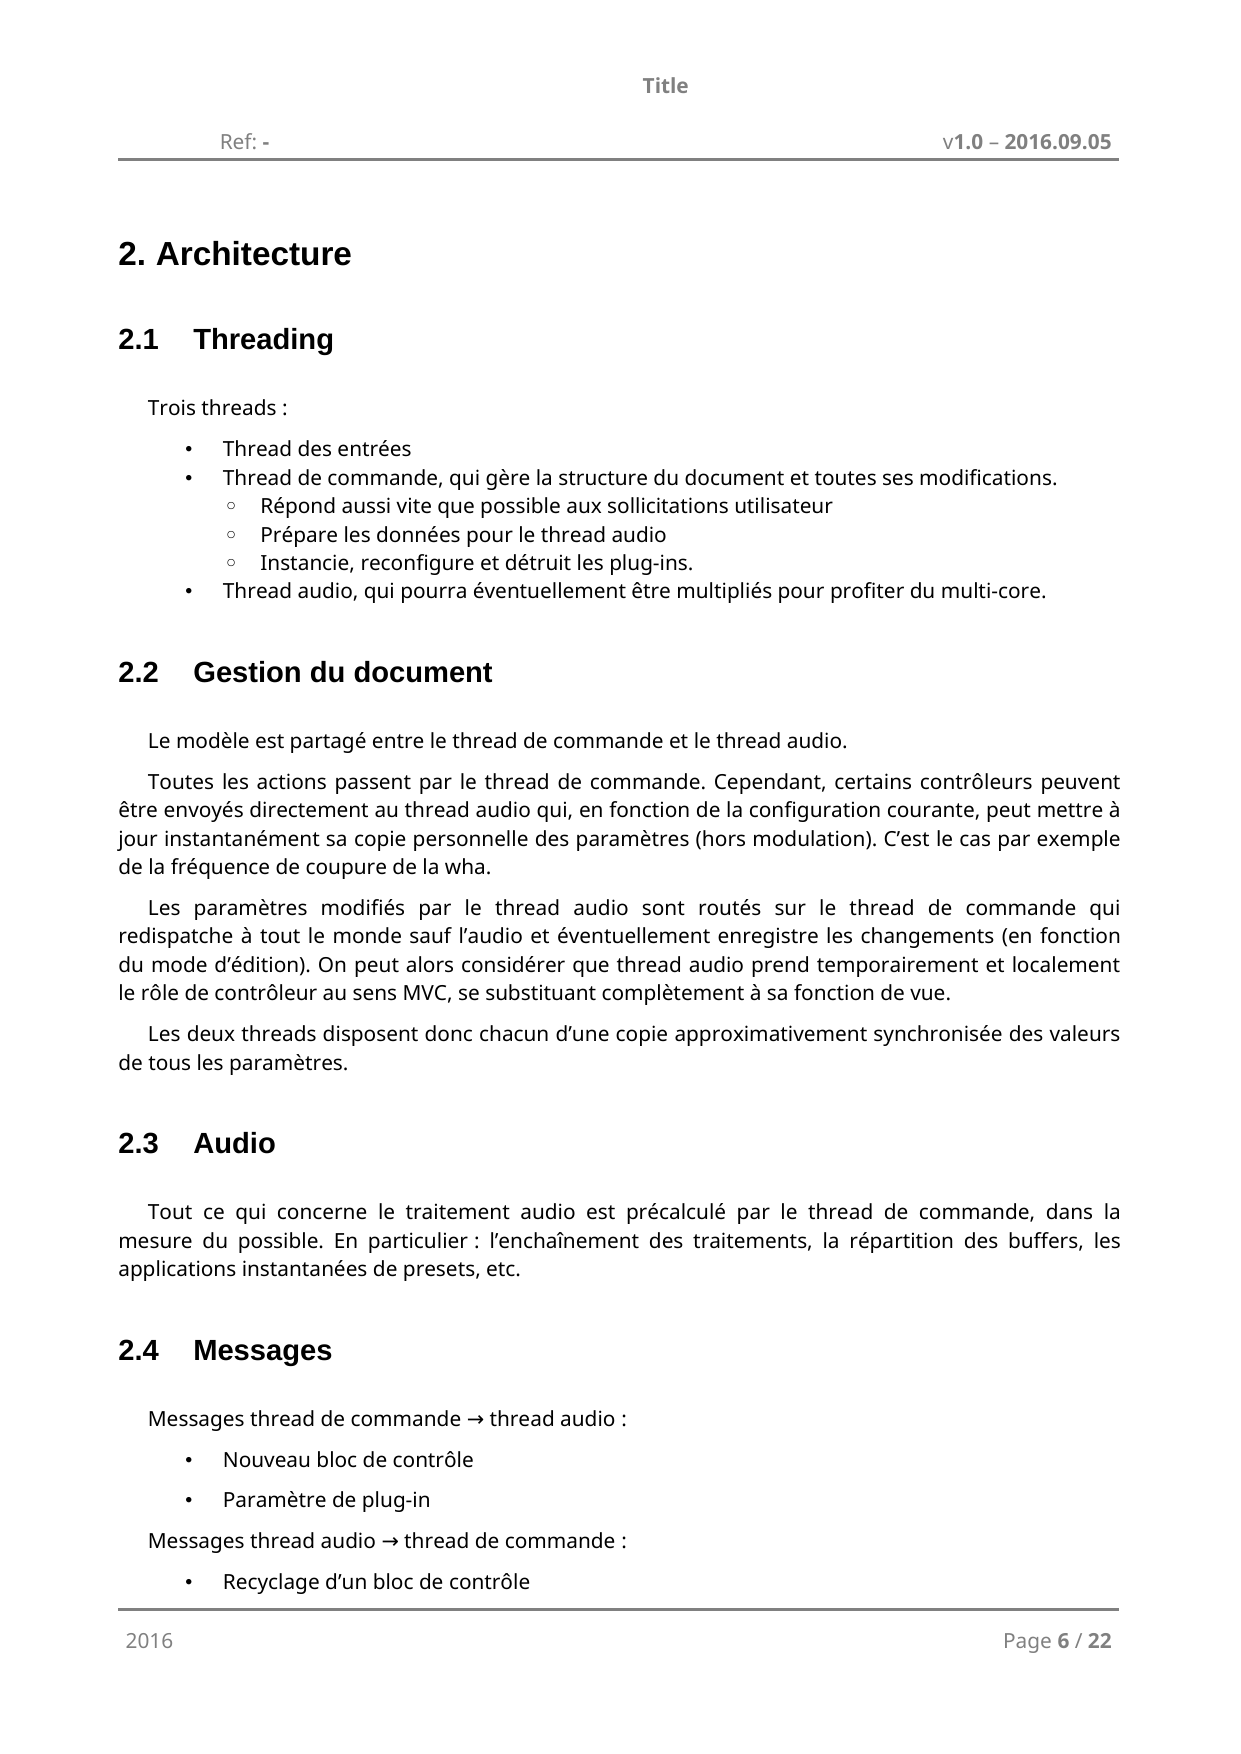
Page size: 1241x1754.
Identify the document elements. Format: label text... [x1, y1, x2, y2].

list Recyclage d’un bloc de contrôle [185, 1567, 1122, 1596]
text Tout ce qui concerne le traitement audio est précalculé par le thread de commande, dans la mesure du possible. En particulier : l’enchaînement des traitements, la répartition des buffers, les applications instantanées de presets, etc. [118, 1197, 1122, 1283]
list Thread audio, qui pourra éventuellement être multipliés pour profiter du multi-core. [185, 577, 1122, 605]
list Thread des entrées [185, 434, 1122, 463]
text Messages thread audio → thread de commande : [118, 1527, 1122, 1555]
subtitle Gestion du document [118, 655, 1122, 688]
text Les paramètres modifiés par le thread audio sont routés sur le thread de commande qui redispatche à tout le monde sauf l’audio et éventuellement enregistre les changements (en fonction du mode d’édition). On peut alors considérer que thread audio prend temporairement et localement le rôle de contrôleur au sens MVC, se substituant complètement à sa fonction de vue. [118, 893, 1122, 1007]
text Le modèle est partagé entre le thread de commande et le thread audio. [118, 726, 1122, 754]
subtitle Architecture [118, 234, 1122, 272]
list Nouveau bloc de contrôle [185, 1445, 1122, 1473]
text Toutes les actions passent par le thread de commande. Cependant, certains contrôleurs peuvent être envoyés directement au thread audio qui, en fonction de la configuration courante, peut mettre à jour instantanément sa copie personnelle des paramètres (hors modulation). C’est le cas par exemple de la fréquence de coupure de la wha. [118, 767, 1122, 881]
list Instancie, reconfigure et détruit les plug-ins. [223, 548, 1122, 577]
text Messages thread de commande → thread audio : [118, 1404, 1122, 1432]
list Paramètre de plug-in [185, 1486, 1122, 1514]
text Trois threads : [118, 393, 1122, 422]
list Thread de commande, qui gère la structure du document et toutes ses modifications. [185, 463, 1122, 491]
list Prépare les données pour le thread audio [223, 520, 1122, 548]
list Répond aussi vite que possible aux sollicitations utilisateur [223, 491, 1122, 520]
text Les deux threads disposent donc chacun d’une copie approximativement synchronisée des valeurs de tous les paramètres. [118, 1019, 1122, 1076]
subtitle Messages [118, 1333, 1122, 1366]
subtitle Audio [118, 1126, 1122, 1160]
subtitle Threading [118, 322, 1122, 356]
